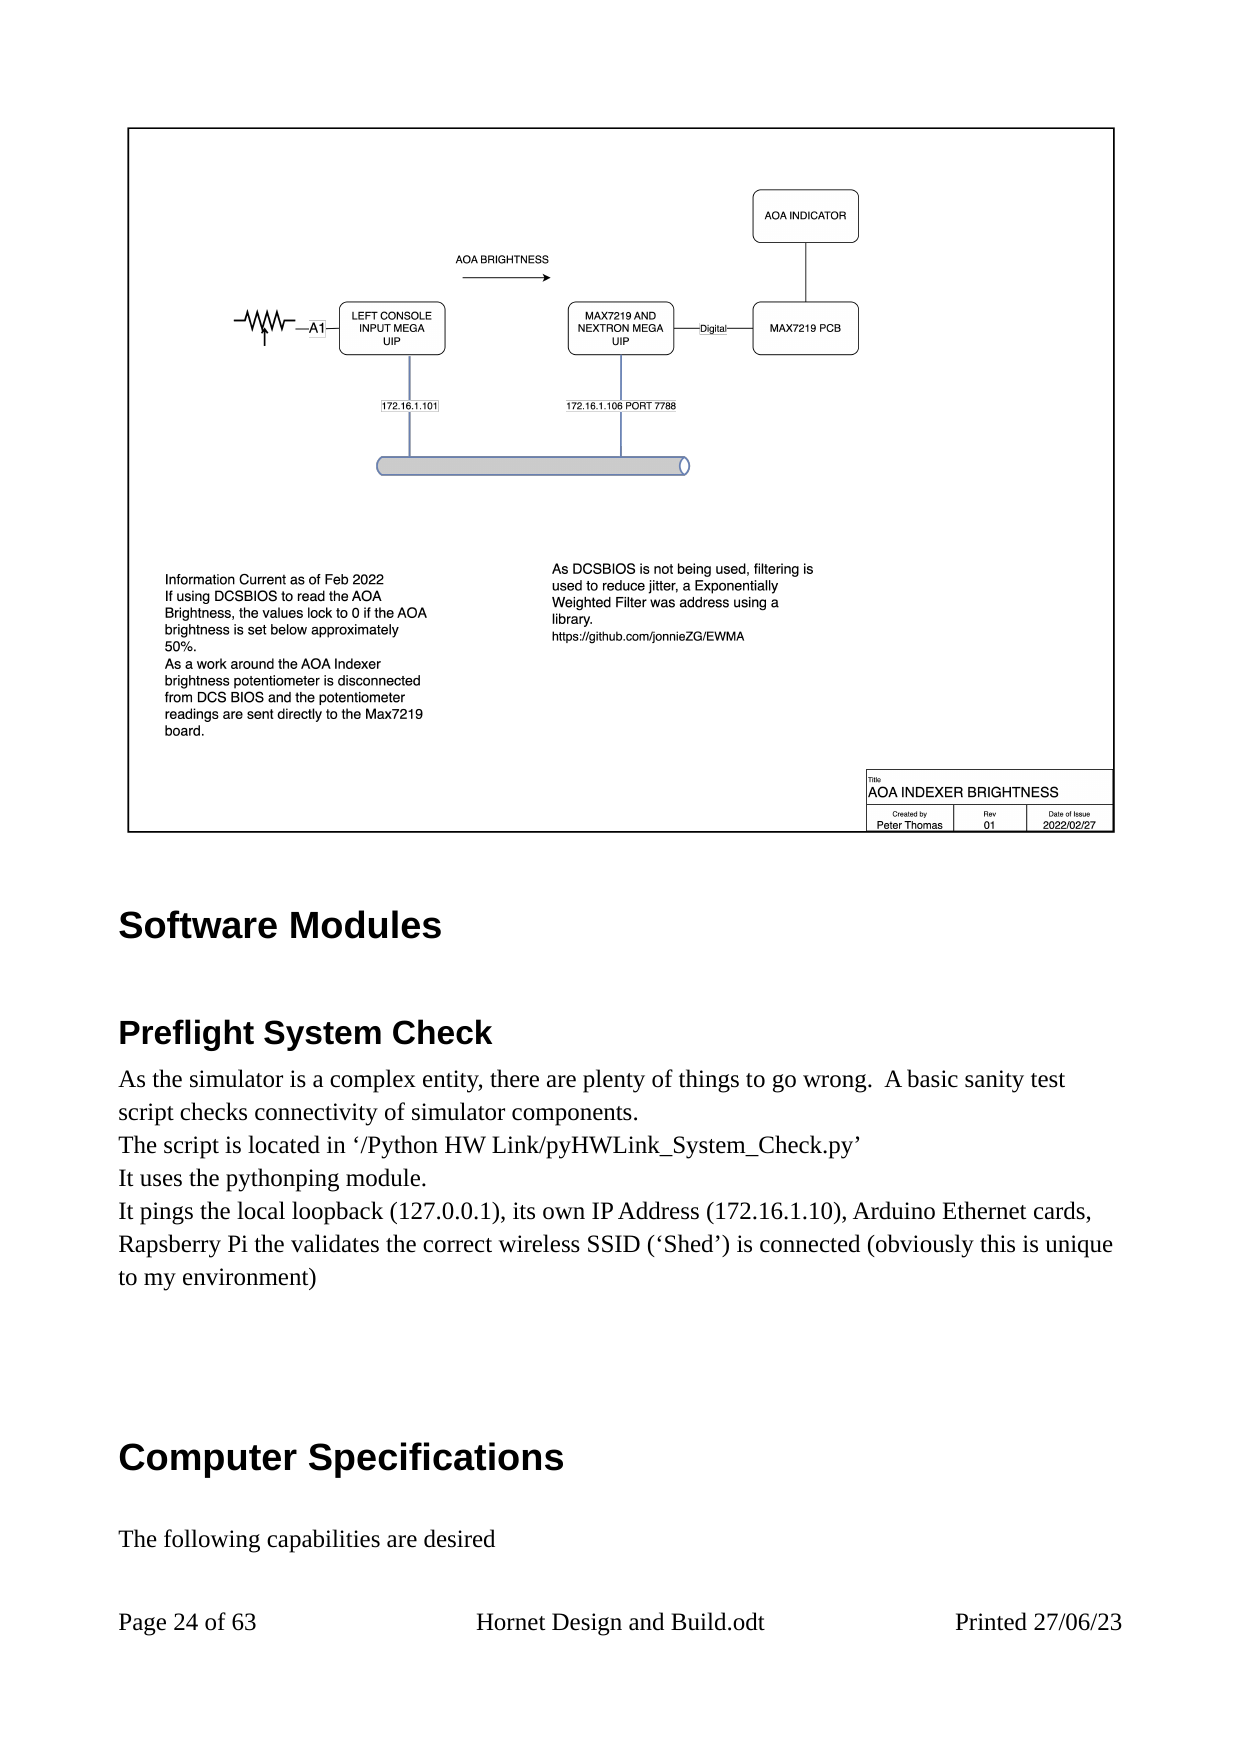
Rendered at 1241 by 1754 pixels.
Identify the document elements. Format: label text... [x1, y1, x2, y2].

text As the simulator is a complex entity, there are plenty of things to go wrong. A basic sanity test script checks connectivity of simulator components. [118, 1064, 1122, 1126]
subtitle Preflight System Check [118, 1013, 1122, 1052]
text It uses the pythonping module. [118, 1163, 1122, 1192]
text The following capabilities are desired [118, 1524, 1122, 1552]
text The script is located in ‘/Python HW Link/pyHWLink_System_Check.py’ [118, 1130, 1122, 1159]
text It pings the local loopback (127.0.0.1), its own IP Address (172.16.1.10), Arduino Ethernet cards, Rapsberry Pi the validates the correct wireless SSID (‘Shed’) is connected (obviously this is unique to my environment) [118, 1196, 1122, 1291]
subtitle Software Modules [118, 903, 1122, 947]
picture [118, 118, 1123, 841]
subtitle Computer Specifications [118, 1434, 1122, 1478]
